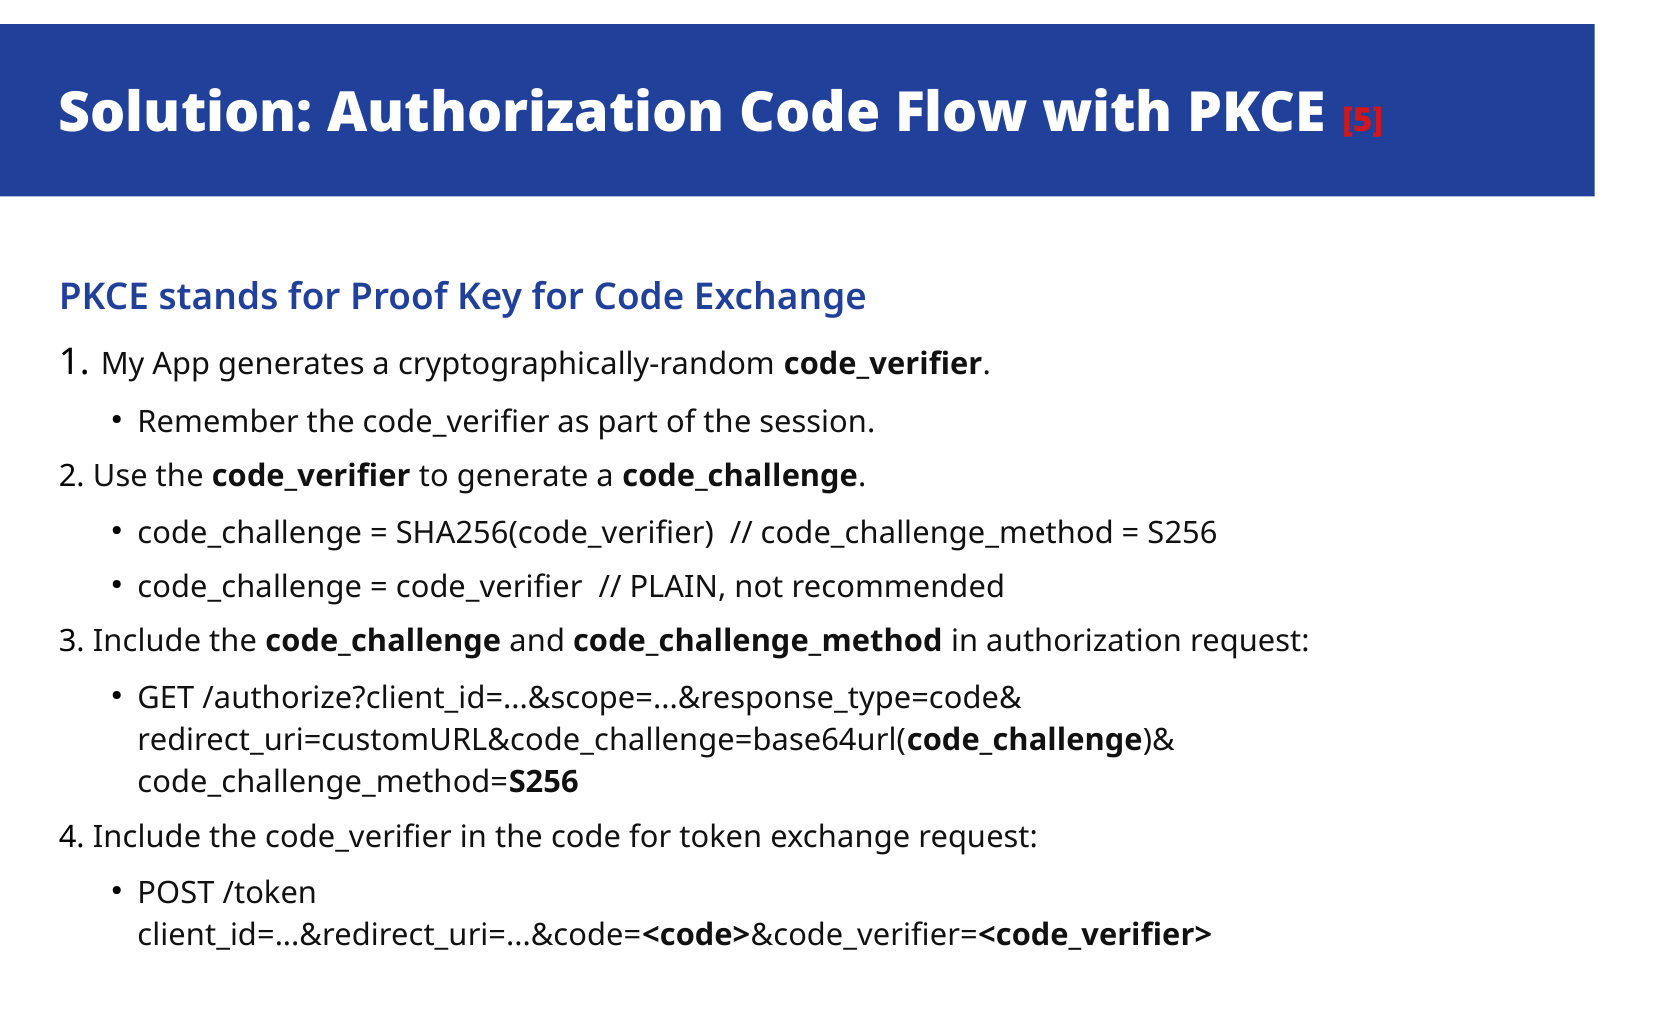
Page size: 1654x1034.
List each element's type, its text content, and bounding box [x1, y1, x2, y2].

title Solution: Authorization Code Flow with PKCE [5] [58, 48, 1595, 172]
list PKCE stands for Proof Key for Code Exchange My App generates a cryptographically-random code_verifier. Remember the code_verifier as part of the session. Use the code_verifier to generate a code_challenge. code_challenge = SHA256(code_verifier) // code_challenge_method = S256 code_challenge = code_verifier // PLAIN, not recommended Include the code_challenge and code_challenge_method in authorization request: GET /authorize?client_id=...&scope=...&response_type=code& redirect_uri=customURL&code_challenge=base64url(code_challenge)& code_challenge_method=S256 Include the code_verifier in the code for token exchange request: POST /token client_id=...&redirect_uri=...&code=<code>&code_verifier=<code_verifier> [58, 270, 1565, 961]
